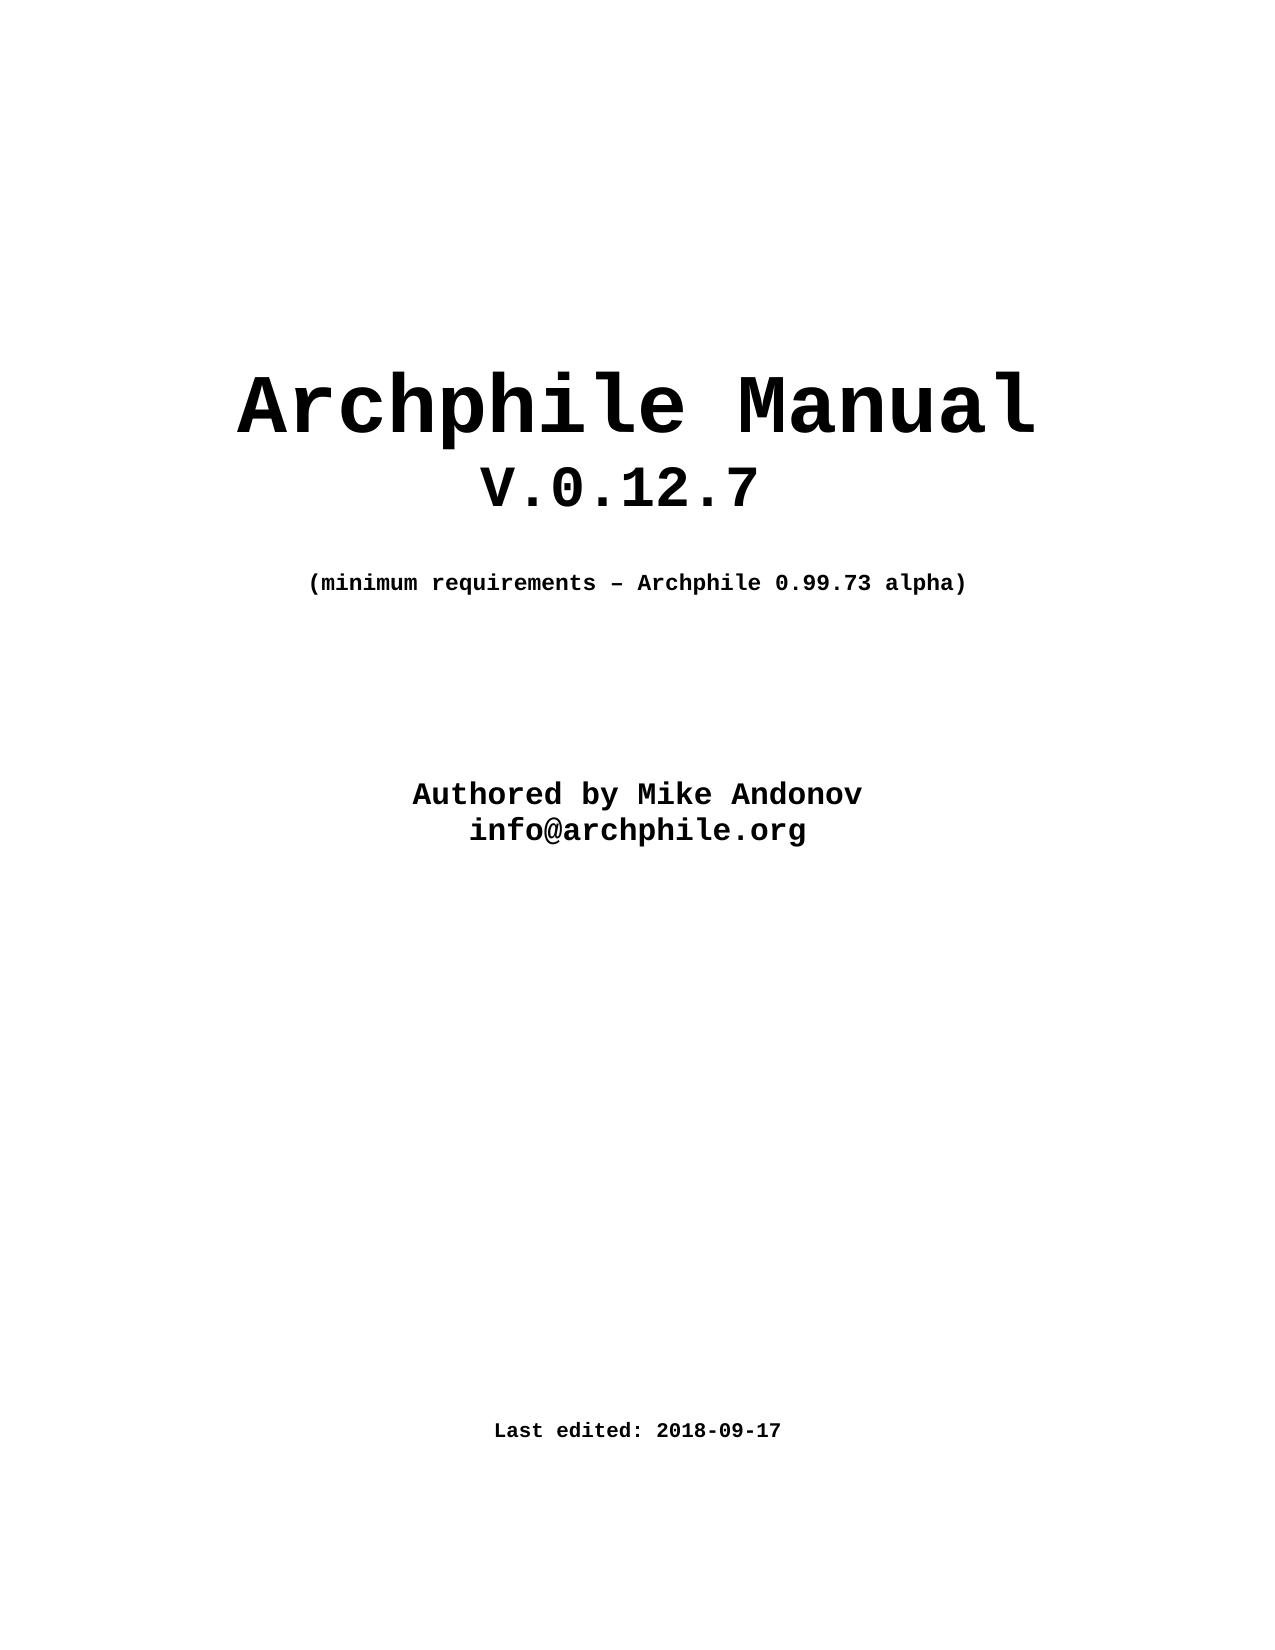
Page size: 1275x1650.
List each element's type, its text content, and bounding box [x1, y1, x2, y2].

text Archphile Manual V.0.12.7 [118, 363, 1157, 524]
text Last edited: 2018-09-17 [118, 1420, 1157, 1444]
text (minimum requirements – Archphile 0.99.73 alpha) [118, 571, 1157, 597]
text Authored by Mike Andonov [118, 779, 1157, 814]
text info@archphile.org [118, 814, 1157, 849]
